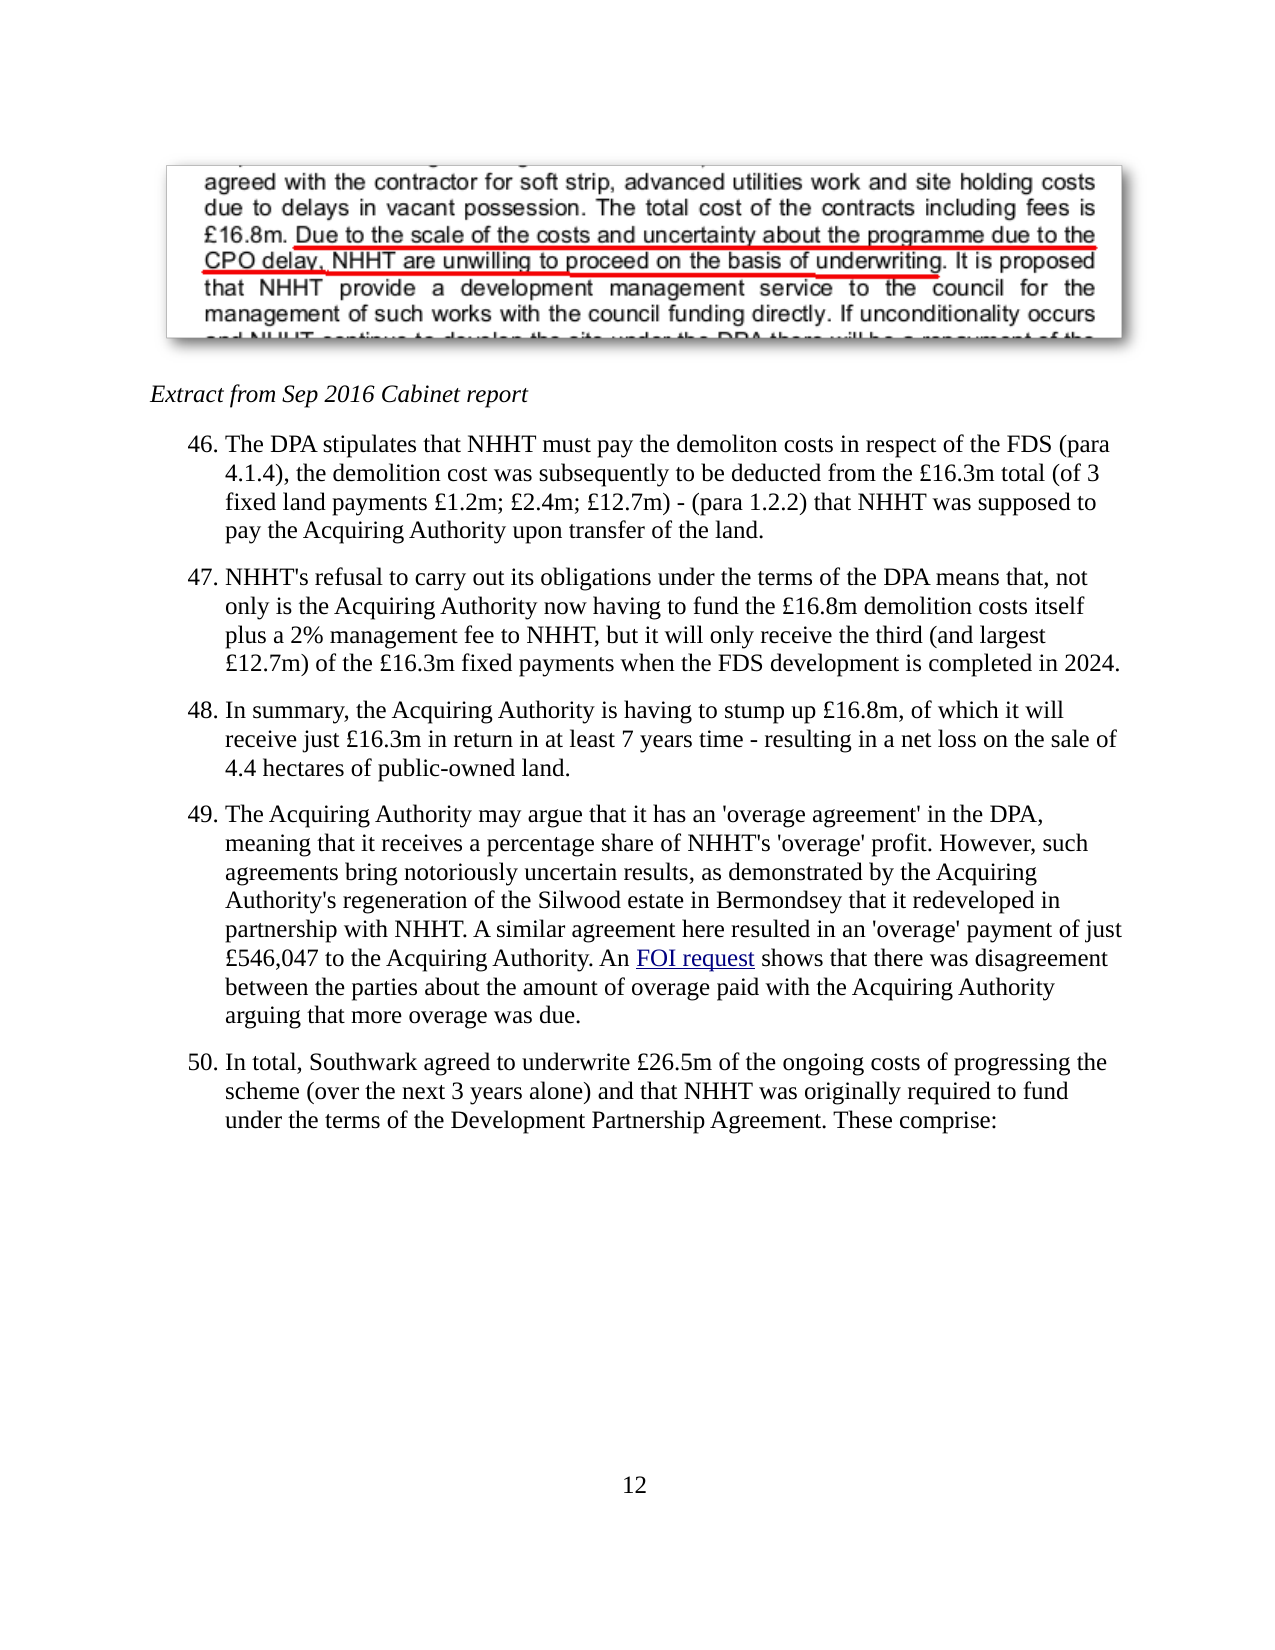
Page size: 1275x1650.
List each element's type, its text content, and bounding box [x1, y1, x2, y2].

picture [150, 150, 1150, 367]
list In summary, the Acquiring Authority is having to stump up £16.8m, of which it will receive just £16.3m in return in at least 7 years time - resulting in a net loss on the sale of 4.4 hectares of public-owned land. [187, 695, 1125, 781]
list The Acquiring Authority may argue that it has an 'overage agreement' in the DPA, meaning that it receives a percentage share of NHHT's 'overage' profit. However, such agreements bring notoriously uncertain results, as demonstrated by the Acquiring Authority's regeneration of the Silwood estate in Bermondsey that it redeveloped in partnership with NHHT. A similar agreement here resulted in an 'overage' payment of just £546,047 to the Acquiring Authority. An FOI request shows that there was disagreement between the parties about the amount of overage paid with the Acquiring Authority arguing that more overage was due. [187, 799, 1125, 1029]
list In total, Southwark agreed to underwrite £26.5m of the ongoing costs of progressing the scheme (over the next 3 years alone) and that NHHT was originally required to fund under the terms of the Development Partnership Agreement. These comprise: [187, 1047, 1125, 1133]
list NHHT's refusal to carry out its obligations under the terms of the DPA means that, not only is the Acquiring Authority now having to fund the £16.8m demolition costs itself plus a 2% management fee to NHHT, but it will only receive the third (and largest £12.7m) of the £16.3m fixed payments when the FDS development is completed in 2024. [187, 562, 1125, 677]
list The DPA stipulates that NHHT must pay the demoliton costs in respect of the FDS (para 4.1.4), the demolition cost was subsequently to be deducted from the £16.3m total (of 3 fixed land payments £1.2m; £2.4m; £12.7m) - (para 1.2.2) that NHHT was supposed to pay the Acquiring Authority upon transfer of the land. [187, 429, 1125, 544]
text Extract from Sep 2016 Cabinet report [150, 379, 1125, 408]
